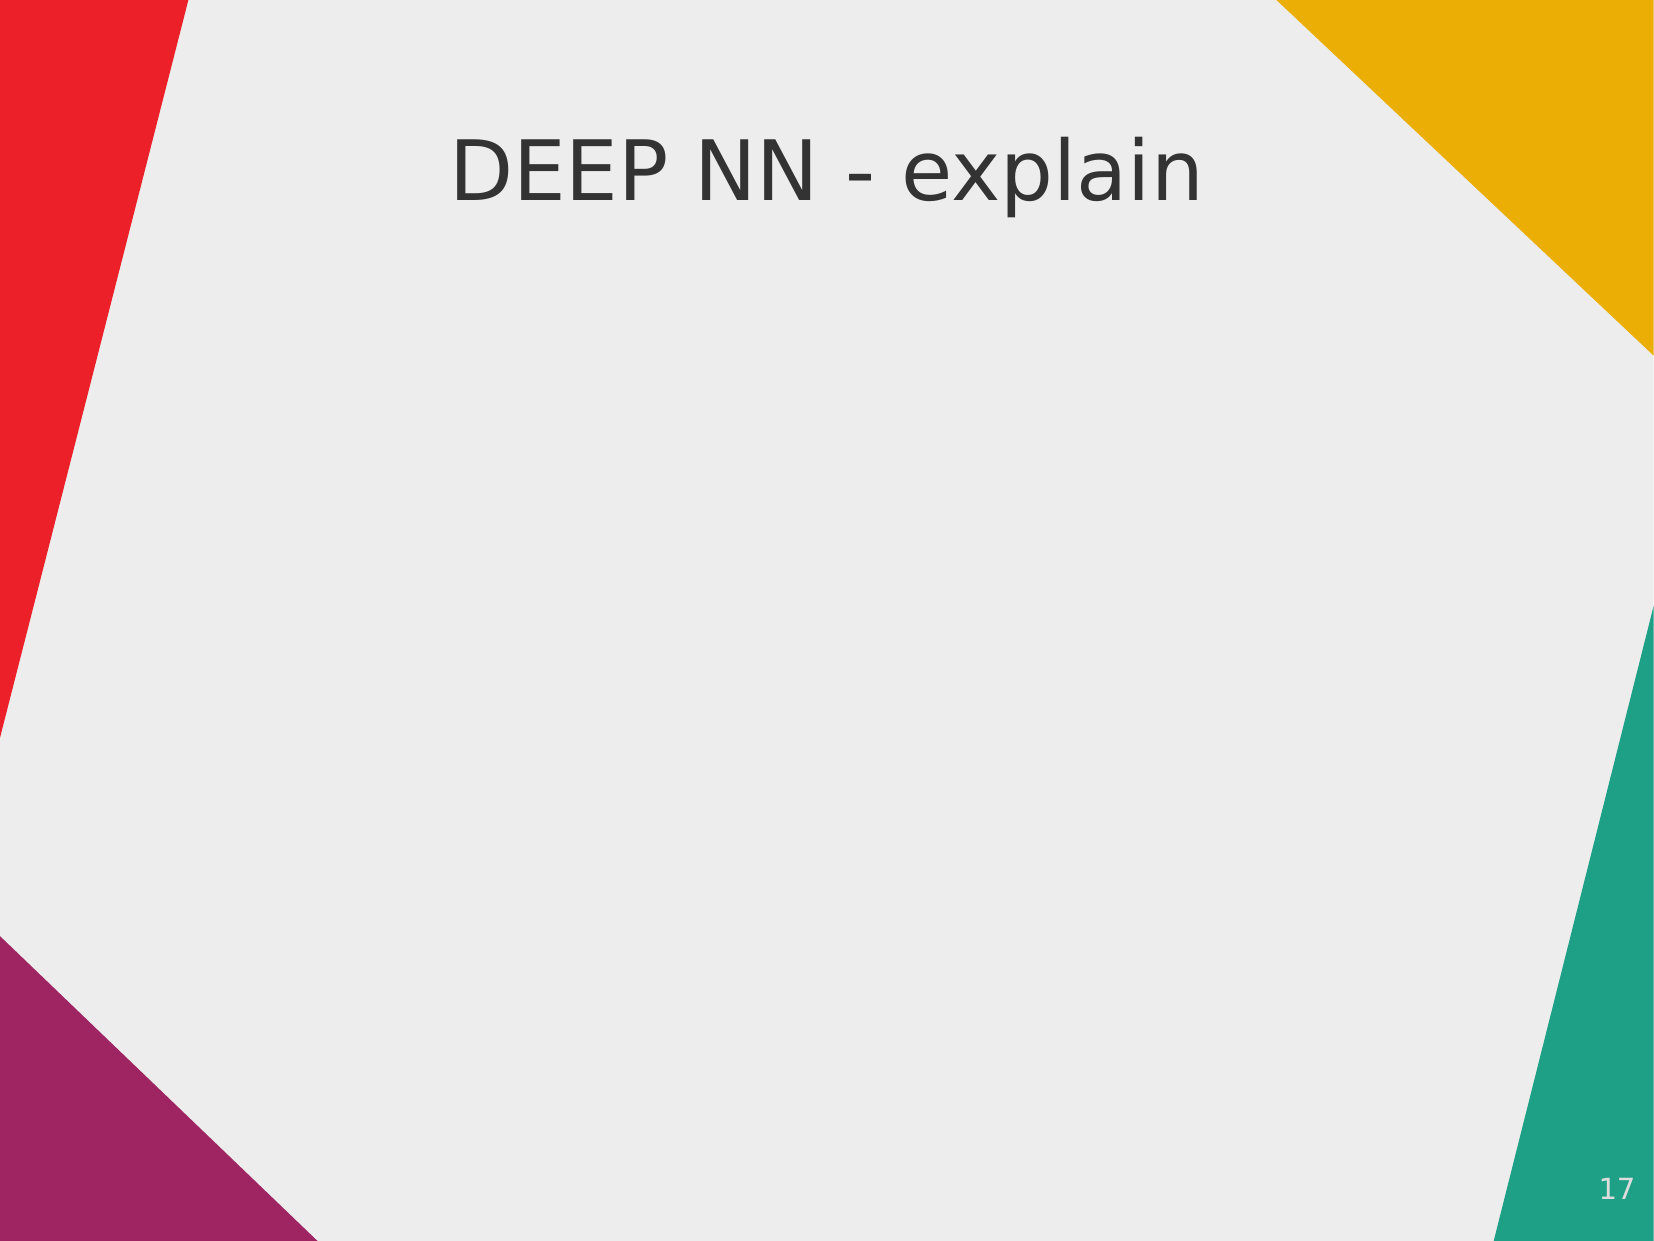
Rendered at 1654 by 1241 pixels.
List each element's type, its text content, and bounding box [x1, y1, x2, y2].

title DEEP NN - explain [114, 73, 1539, 271]
